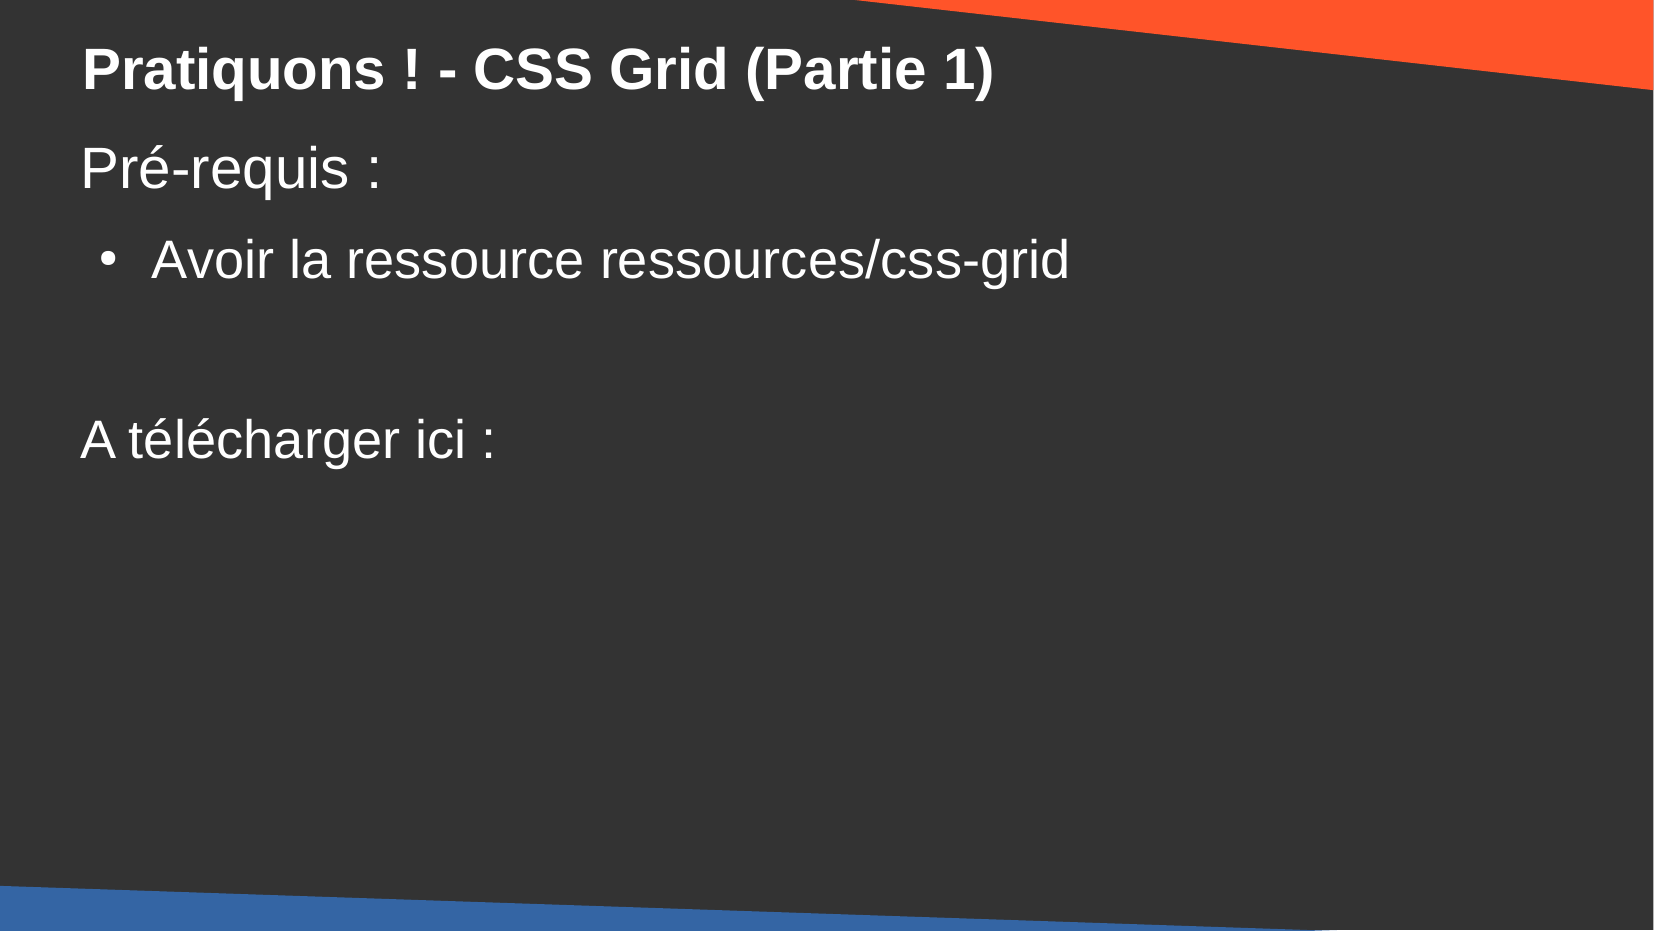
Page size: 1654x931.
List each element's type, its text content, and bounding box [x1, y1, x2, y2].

list Pré-requis : Avoir la ressource ressources/css-grid A télécharger ici : [80, 135, 1620, 721]
text_box [854, 0, 1654, 91]
title Pratiquons ! - CSS Grid (Partie 1) [82, 37, 1571, 114]
text_box [0, 885, 1337, 931]
